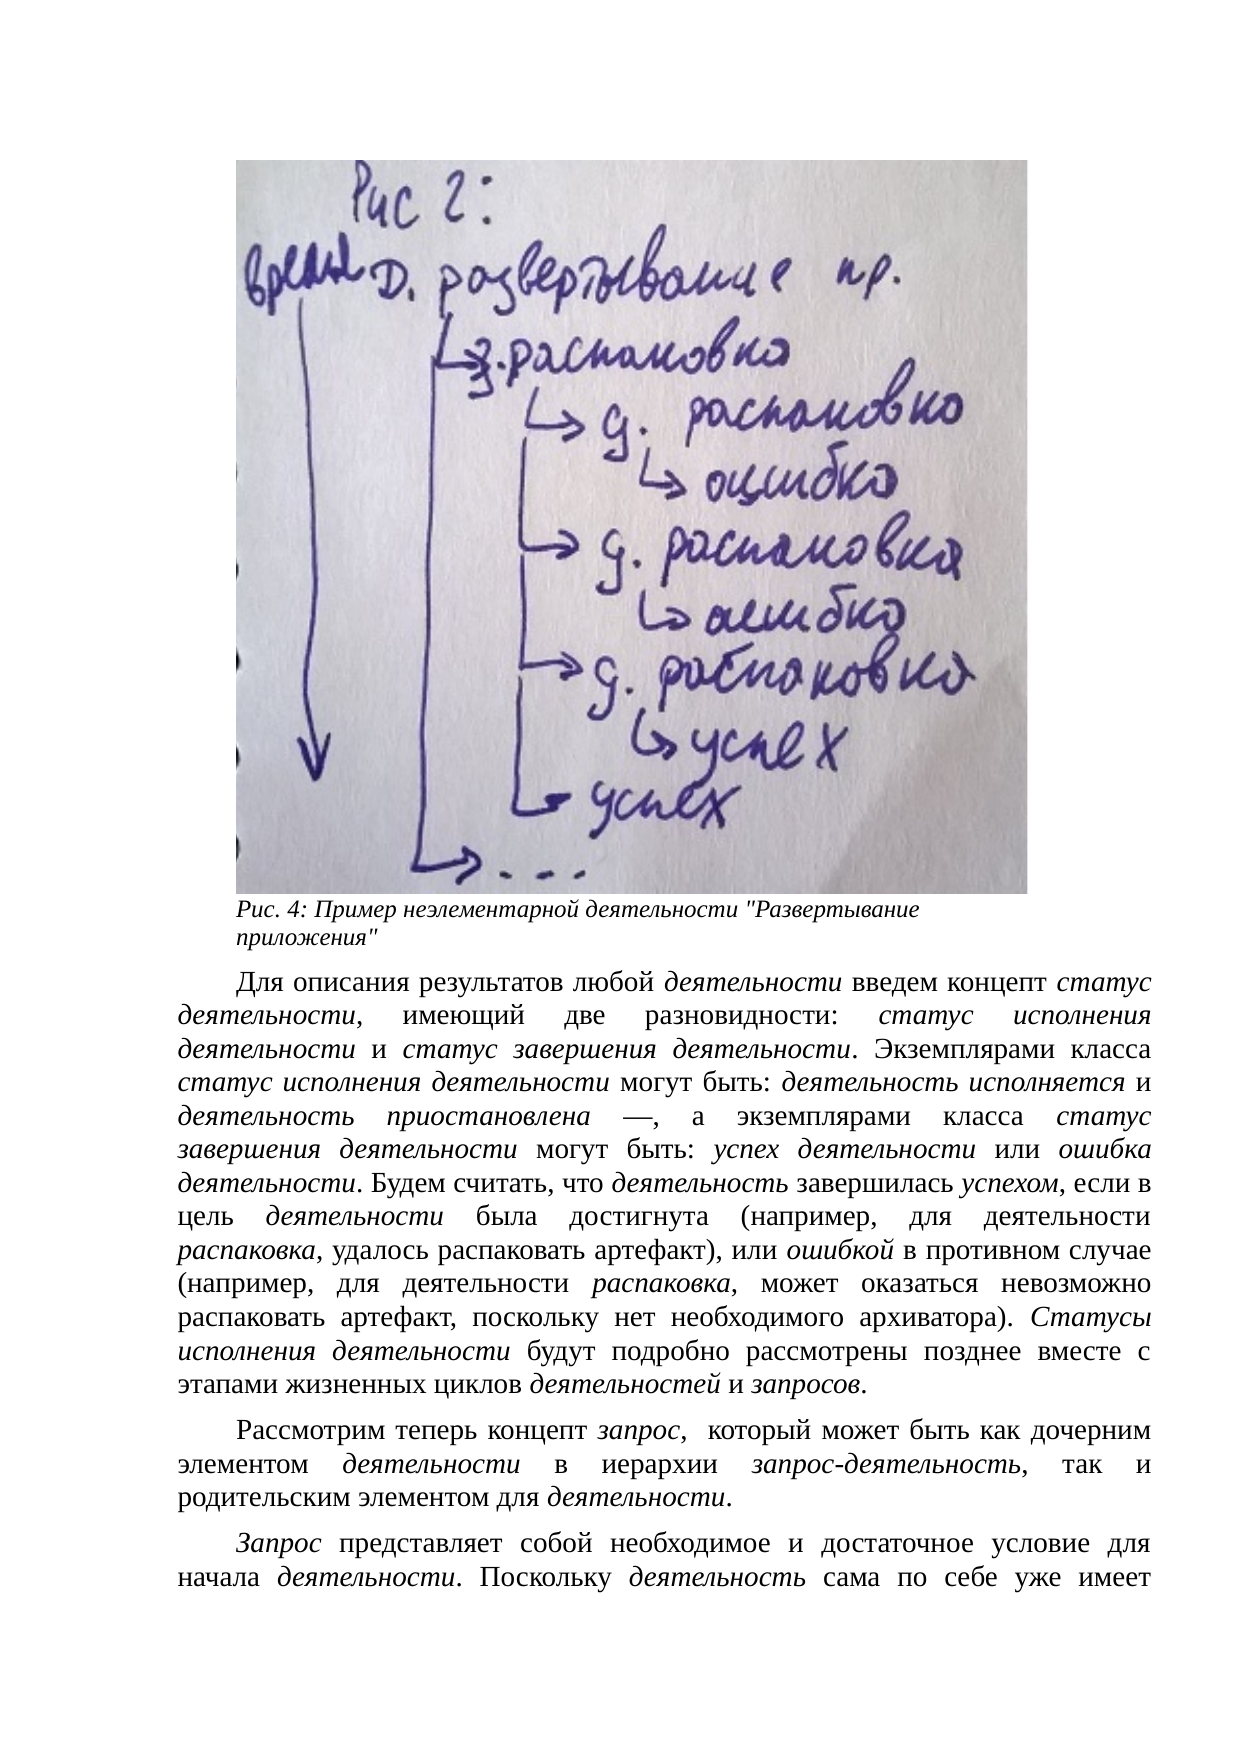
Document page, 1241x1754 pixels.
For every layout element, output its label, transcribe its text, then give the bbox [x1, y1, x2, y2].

text Рис. 4: Пример неэлементарной деятельности "Развертывание приложения" [236, 894, 1027, 951]
text Рассмотрим теперь концепт запрос, который может быть как дочерним элементом деятельности в иерархии запрос-деятельность, так и родительским элементом для деятельности. [177, 1412, 1152, 1513]
text Запрос представляет собой необходимое и достаточное условие для начала деятельности. Поскольку деятельность сама по себе уже имеет [177, 1525, 1152, 1592]
picture [236, 160, 1028, 894]
text Для описания результатов любой деятельности введем концепт статус деятельности, имеющий две разновидности: статус исполнения деятельности и статус завершения деятельности. Экземплярами класса статус исполнения деятельности могут быть: деятельность исполняется и деятельность приостановлена —, а экземплярами класса статус завершения деятельности могут быть: успех деятельности или ошибка деятельности. Будем считать, что деятельность завершилась успехом, если в цель деятельности была достигнута (например, для деятельности распаковка, удалось распаковать артефакт), или ошибкой в противном случае (например, для деятельности распаковка, может оказаться невозможно распаковать артефакт, поскольку нет необходимого архиватора). Статусы исполнения деятельности будут подробно рассмотрены позднее вместе с этапами жизненных циклов деятельностей и запросов. [177, 964, 1152, 1400]
